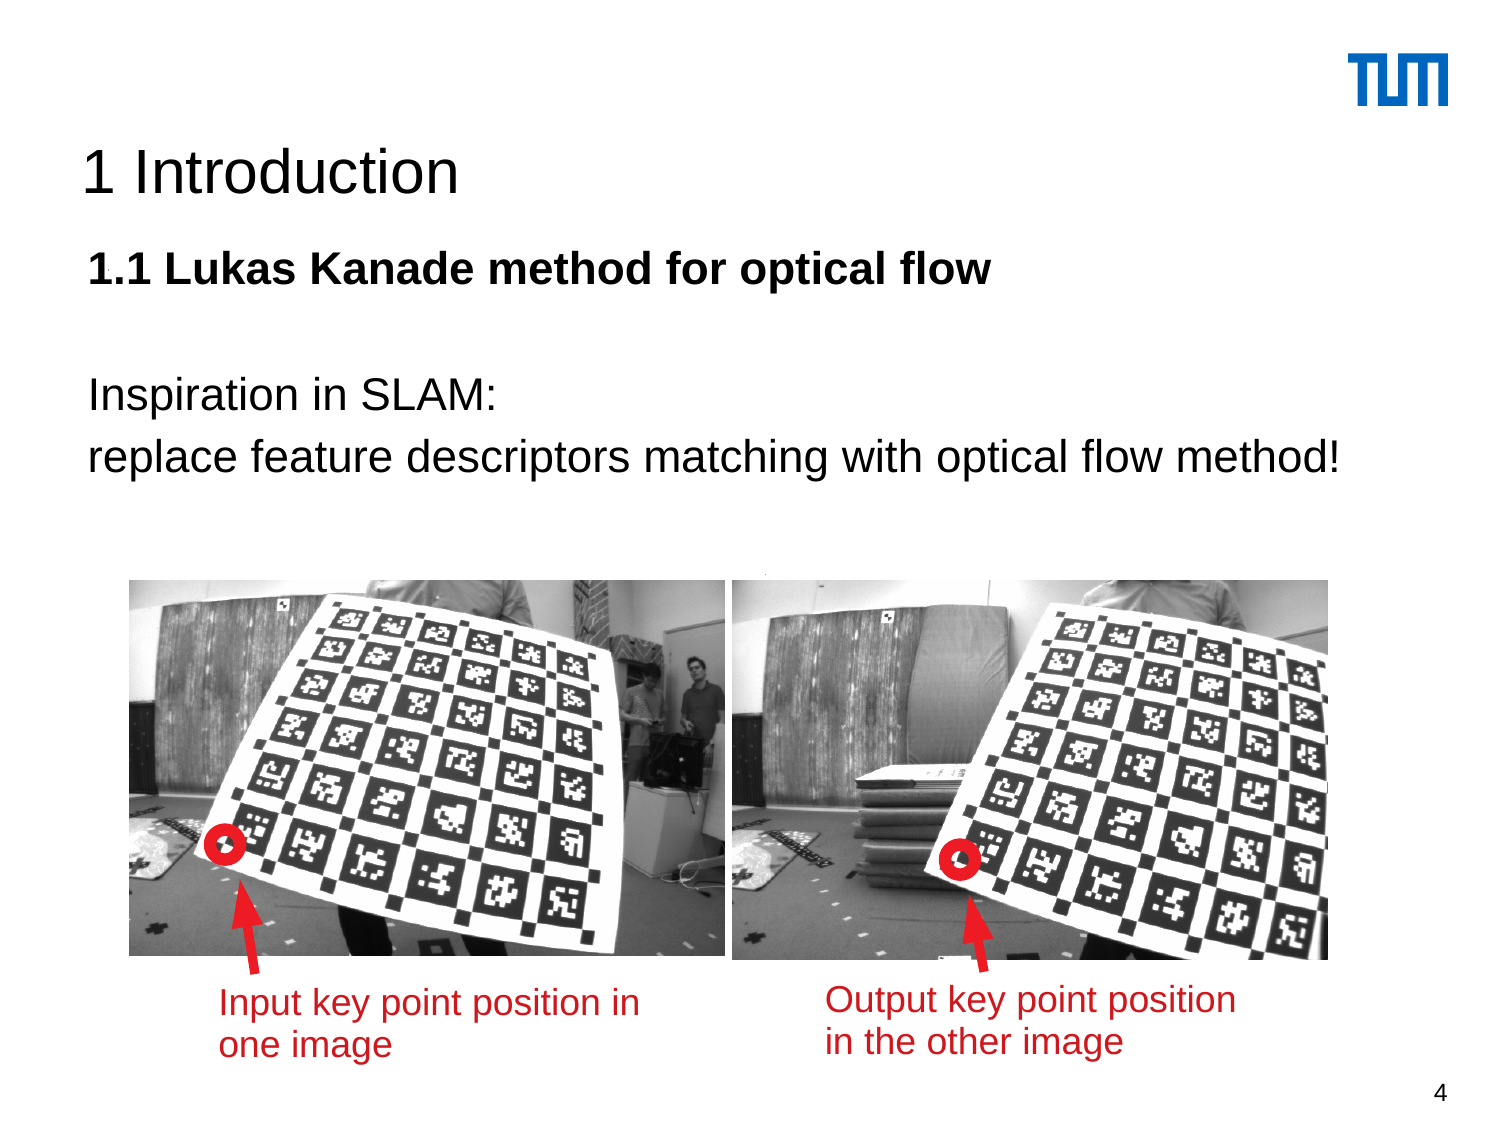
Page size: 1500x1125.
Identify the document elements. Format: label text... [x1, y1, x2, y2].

picture [732, 580, 1328, 961]
picture [129, 580, 725, 956]
text_box Output key point position in the other image [810, 971, 1276, 1071]
title 1 Introduction [81, 139, 1110, 207]
list 1.1 Lukas Kanade method for optical flow Inspiration in SLAM: replace feature descriptors matching with optical flow method! [87, 231, 1416, 963]
slide_number [1111, 1061, 1448, 1122]
text_box Input key point position in one image [203, 974, 669, 1073]
